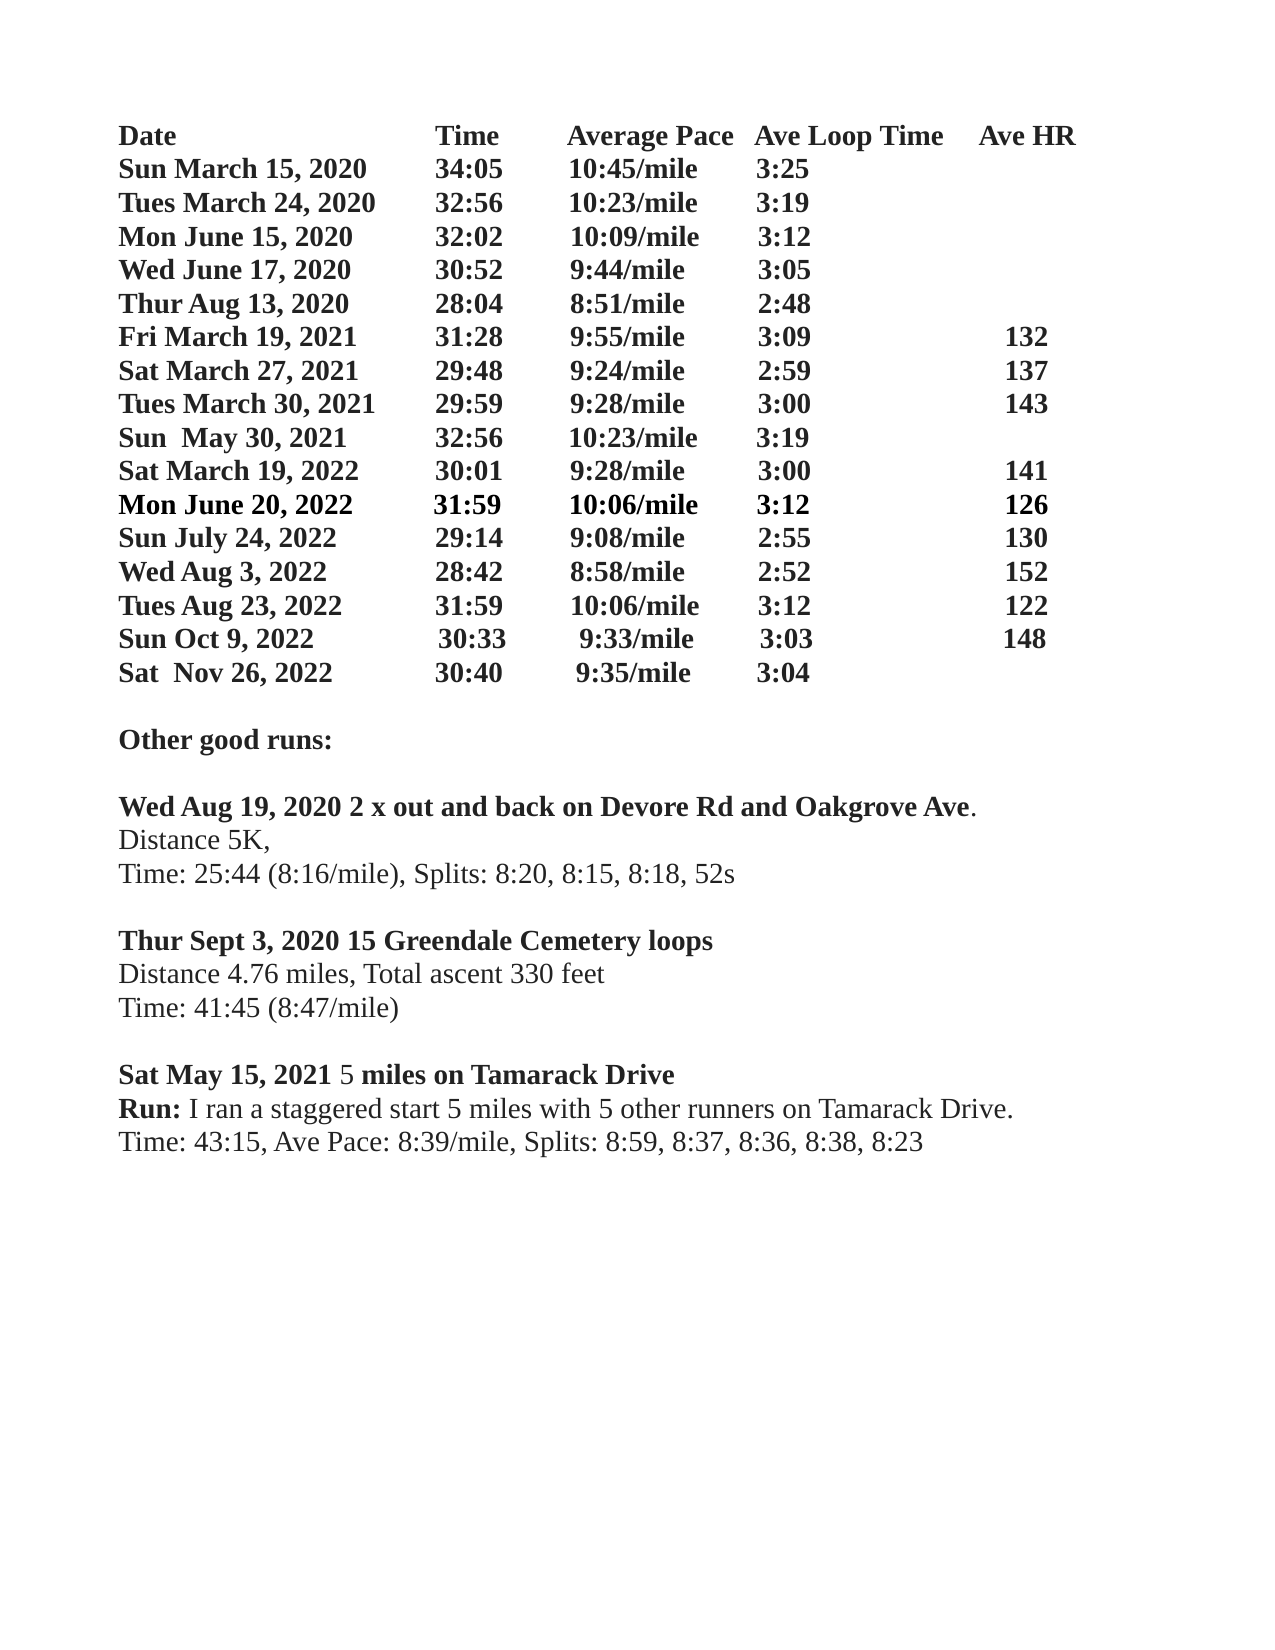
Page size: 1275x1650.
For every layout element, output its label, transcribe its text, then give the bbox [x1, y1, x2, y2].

text Sun Oct 9, 2022 30:33 9:33/mile 3:03 148 [118, 621, 1161, 655]
text Tues Aug 23, 2022 31:59 10:06/mile 3:12 122 [118, 588, 1161, 621]
text Mon June 15, 2020 32:02 10:09/mile 3:12 [118, 219, 1161, 252]
text Distance 5K, [118, 822, 1161, 856]
text Sun May 30, 2021 32:56 10:23/mile 3:19 [118, 420, 1161, 453]
text Sun July 24, 2022 29:14 9:08/mile 2:55 130 [118, 521, 1161, 554]
text Wed June 17, 2020 30:52 9:44/mile 3:05 [118, 252, 1161, 286]
text Sat May 15, 2021 5 miles on Tamarack Drive [118, 1057, 1161, 1091]
text Wed Aug 19, 2020 2 x out and back on Devore Rd and Oakgrove Ave. [118, 789, 1161, 822]
text Time: 41:45 (8:47/mile) [118, 990, 1161, 1024]
text Sat Nov 26, 2022 30:40 9:35/mile 3:04 [118, 655, 1161, 688]
text Wed Aug 3, 2022 28:42 8:58/mile 2:52 152 [118, 554, 1161, 588]
text Tues March 30, 2021 29:59 9:28/mile 3:00 143 [118, 386, 1161, 420]
text Fri March 19, 2021 31:28 9:55/mile 3:09 132 [118, 319, 1161, 353]
text Tues March 24, 2020 32:56 10:23/mile 3:19 [118, 185, 1161, 219]
text Sat March 27, 2021 29:48 9:24/mile 2:59 137 [118, 353, 1161, 386]
text Time: 43:15, Ave Pace: 8:39/mile, Splits: 8:59, 8:37, 8:36, 8:38, 8:23 [118, 1124, 1161, 1158]
text Time: 25:44 (8:16/mile), Splits: 8:20, 8:15, 8:18, 52s [118, 856, 1161, 889]
text Sat March 19, 2022 30:01 9:28/mile 3:00 141 [118, 453, 1161, 487]
text Run: I ran a staggered start 5 miles with 5 other runners on Tamarack Drive. [118, 1091, 1161, 1124]
text Thur Aug 13, 2020 28:04 8:51/mile 2:48 [118, 286, 1161, 319]
text Mon June 20, 2022 31:59 10:06/mile 3:12 126 [118, 487, 1157, 521]
text Thur Sept 3, 2020 15 Greendale Cemetery loops [118, 923, 1161, 957]
text Sun March 15, 2020 34:05 10:45/mile 3:25 [118, 152, 1161, 185]
text Other good runs: [118, 722, 1161, 755]
text Date Time Average Pace Ave Loop Time Ave HR [118, 118, 1161, 152]
text Distance 4.76 miles, Total ascent 330 feet [118, 957, 1161, 990]
